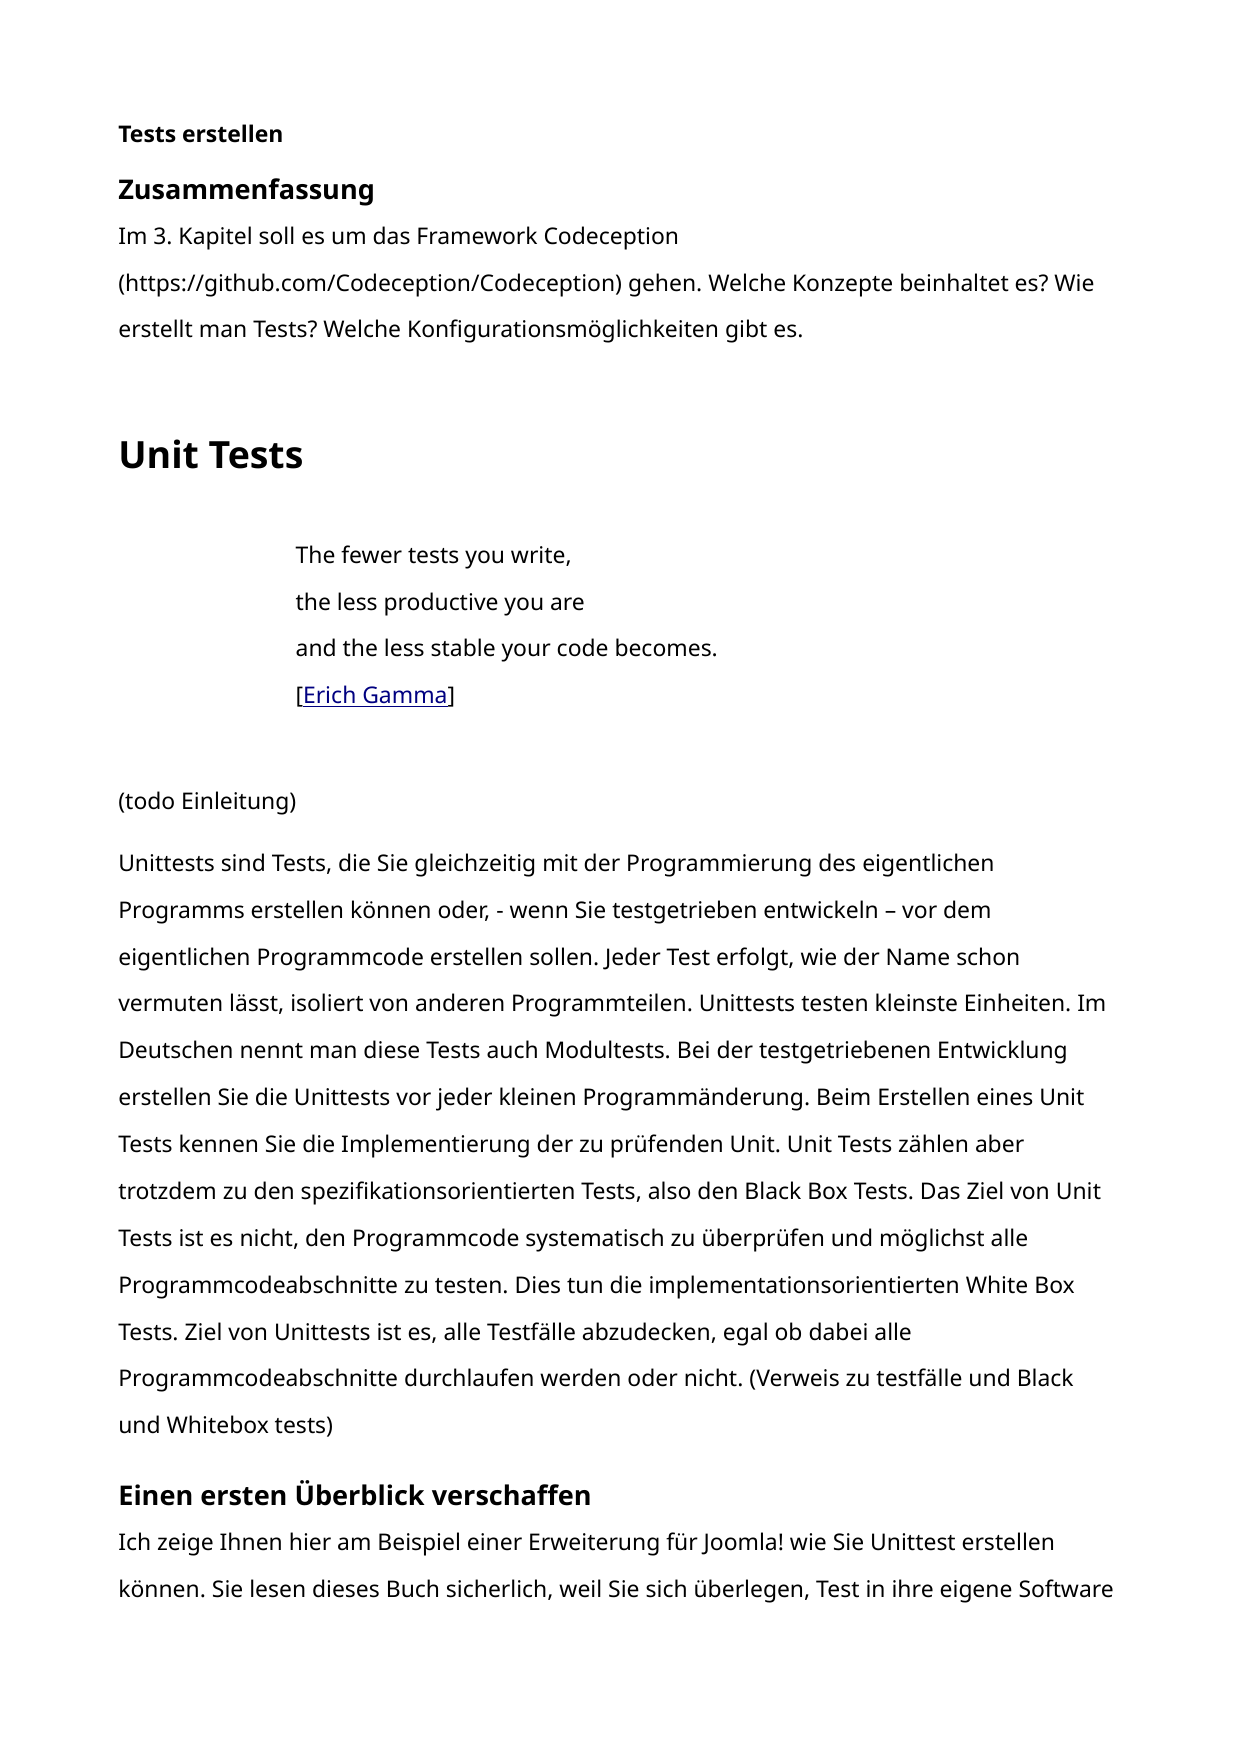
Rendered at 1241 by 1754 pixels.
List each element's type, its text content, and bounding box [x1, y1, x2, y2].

text Im 3. Kapitel soll es um das Framework Codeception (https://github.com/Codeception/Codeception) gehen. Welche Konzepte beinhaltet es? Wie erstellt man Tests? Welche Konfigurationsmöglichkeiten gibt es. [118, 219, 1122, 344]
subtitle Tests erstellen [118, 118, 1122, 149]
text Unittests sind Tests, die Sie gleichzeitig mit der Programmierung des eigentlichen Programms erstellen können oder, - wenn Sie testgetrieben entwickeln – vor dem eigentlichen Programmcode erstellen sollen. Jeder Test erfolgt, wie der Name schon vermuten lässt, isoliert von anderen Programmteilen. Unittests testen kleinste Einheiten. Im Deutschen nennt man diese Tests auch Modultests. Bei der testgetriebenen Entwicklung erstellen Sie die Unittests vor jeder kleinen Programmänderung. Beim Erstellen eines Unit Tests kennen Sie die Implementierung der zu prüfenden Unit. Unit Tests zählen aber trotzdem zu den spezifikationsorientierten Tests, also den Black Box Tests. Das Ziel von Unit Tests ist es nicht, den Programmcode systematisch zu überprüfen und möglichst alle Programmcodeabschnitte zu testen. Dies tun die implementationsorientierten White Box Tests. Ziel von Unittests ist es, alle Testfälle abzudecken, egal ob dabei alle Programmcodeabschnitte durchlaufen werden oder nicht. (Verweis zu testfälle und Black und Whitebox tests) [118, 847, 1122, 1440]
text Ich zeige Ihnen hier am Beispiel einer Erweiterung für Joomla! wie Sie Unittest erstellen können. Sie lesen dieses Buch sicherlich, weil Sie sich überlegen, Test in ihre eigene Software [118, 1526, 1122, 1604]
subtitle Einen ersten Überblick verschaffen [118, 1477, 1122, 1514]
text The fewer tests you write, the less productive you are and the less stable your code becomes. [Erich Gamma] [295, 539, 1122, 711]
subtitle Unit Tests [118, 428, 1122, 479]
subtitle Zusammenfassung [118, 170, 1122, 207]
text (todo Einleitung) [118, 785, 1122, 816]
